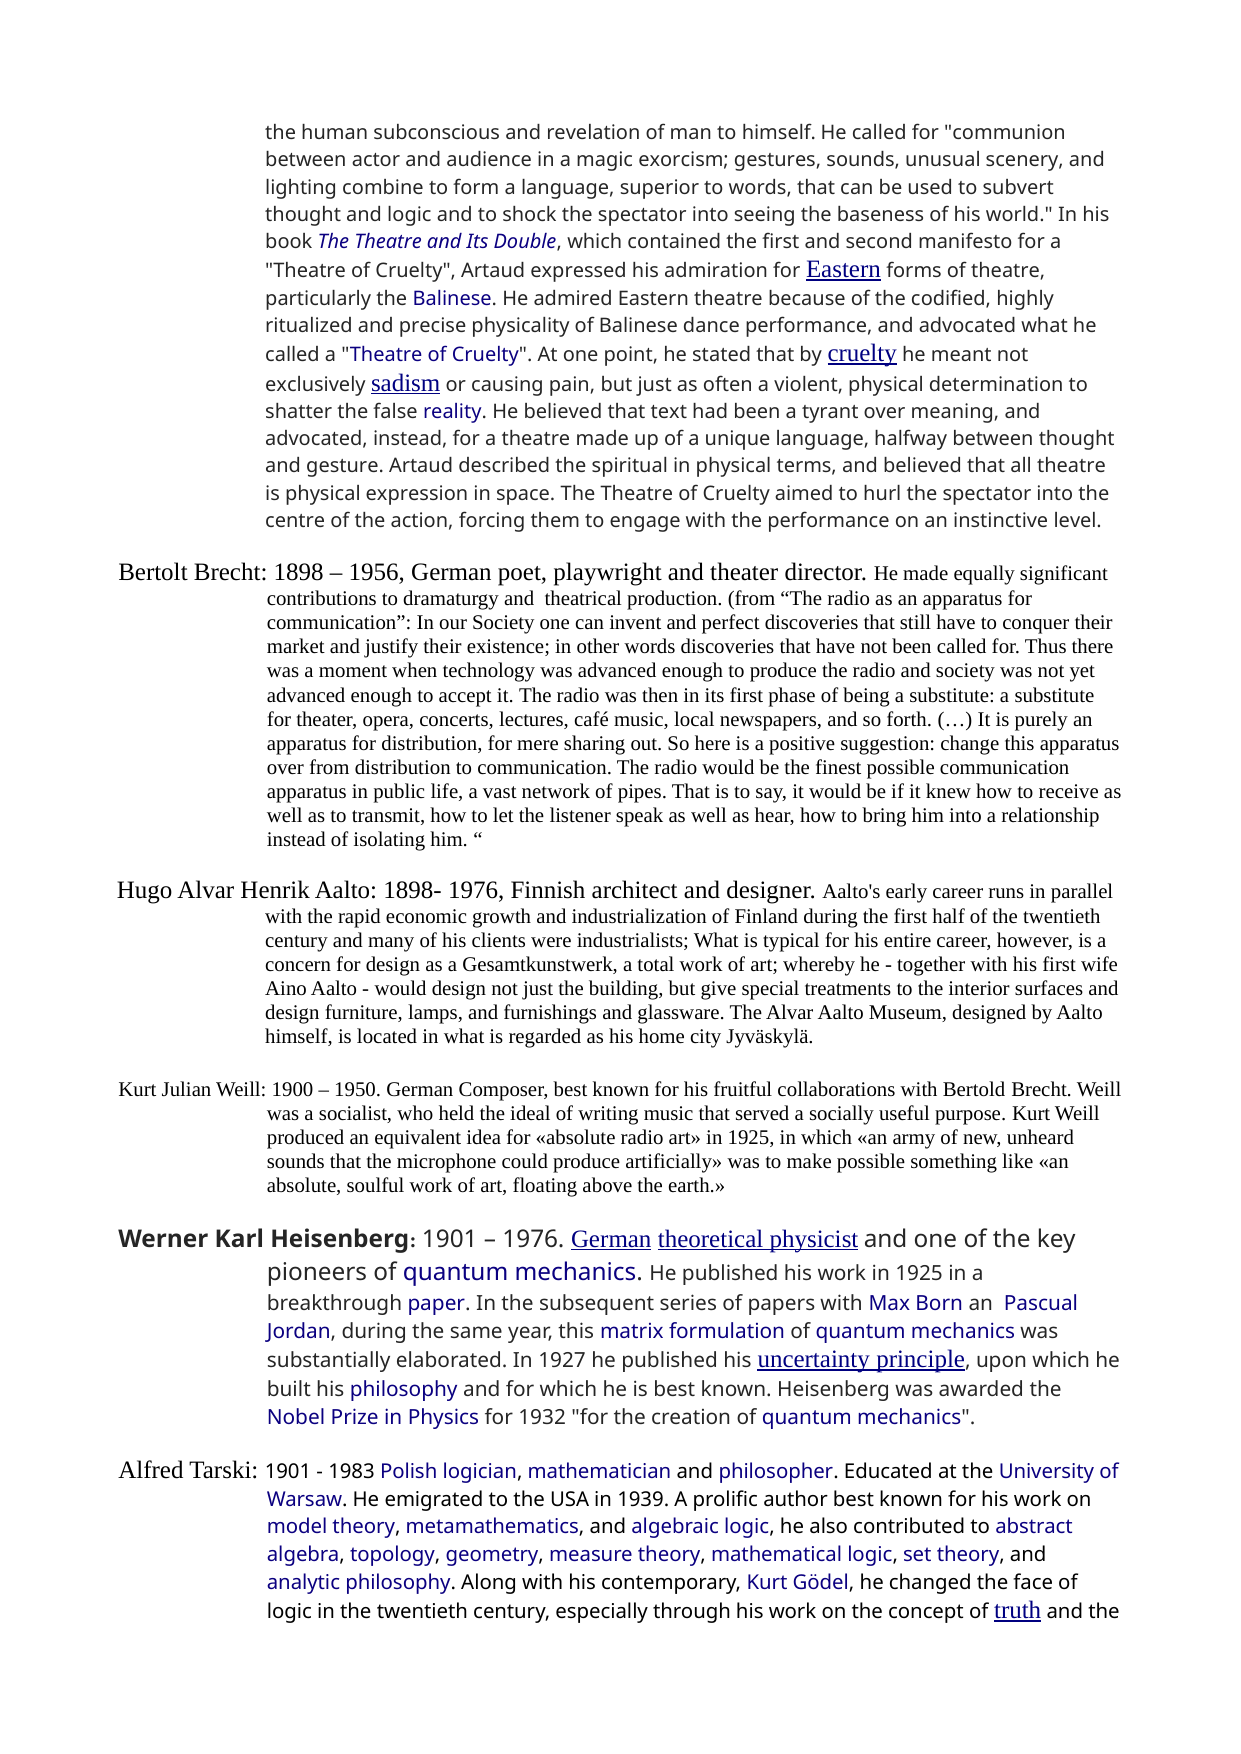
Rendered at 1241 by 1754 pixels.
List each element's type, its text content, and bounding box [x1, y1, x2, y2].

text Bertolt Brecht: 1898 – 1956, German poet, playwright and theater director. He made equally significant contributions to dramaturgy and theatrical production. (from “The radio as an apparatus for communication”: In our Society one can invent and perfect discoveries that still have to conquer their market and justify their existence; in other words discoveries that have not been called for. Thus there was a moment when technology was advanced enough to produce the radio and society was not yet advanced enough to accept it. The radio was then in its first phase of being a substitute: a substitute for theater, opera, concerts, lectures, café music, local newspapers, and so forth. (…) It is purely an apparatus for distribution, for mere sharing out. So here is a positive suggestion: change this apparatus over from distribution to communication. The radio would be the finest possible communication apparatus in public life, a vast network of pipes. That is to say, it would be if it knew how to receive as well as to transmit, how to let the listener speak as well as hear, how to bring him into a relationship instead of isolating him. “ [118, 557, 1122, 851]
text Werner Karl Heisenberg: 1901 – 1976. German theoretical physicist and one of the key pioneers of quantum mechanics. He published his work in 1925 in a breakthrough paper. In the subsequent series of papers with Max Born an Pascual Jordan, during the same year, this matrix formulation of quantum mechanics was substantially elaborated. In 1927 he published his uncertainty principle, upon which he built his philosophy and for which he is best known. Heisenberg was awarded the Nobel Prize in Physics for 1932 "for the creation of quantum mechanics". [118, 1221, 1122, 1431]
text Hugo Alvar Henrik Aalto: 1898- 1976, Finnish architect and designer. Aalto's early career runs in parallel with the rapid economic growth and industrialization of Finland during the first half of the twentieth century and many of his clients were industrialists; What is typical for his entire career, however, is a concern for design as a Gesamtkunstwerk, a total work of art; whereby he - together with his first wife Aino Aalto - would design not just the building, but give special treatments to the interior surfaces and design furniture, lamps, and furnishings and glassware. The Alvar Aalto Museum, designed by Aalto himself, is located in what is regarded as his home city Jyväskylä. [117, 875, 1122, 1048]
text the human subconscious and revelation of man to himself. He called for "communion between actor and audience in a magic exorcism; gestures, sounds, unusual scenery, and lighting combine to form a language, superior to words, that can be used to subvert thought and logic and to shock the spectator into seeing the baseness of his world." In his book The Theatre and Its Double, which contained the first and second manifesto for a "Theatre of Cruelty", Artaud expressed his admiration for Eastern forms of theatre, particularly the Balinese. He admired Eastern theatre because of the codified, highly ritualized and precise physicality of Balinese dance performance, and advocated what he called a "Theatre of Cruelty". At one point, he stated that by cruelty he meant not exclusively sadism or causing pain, but just as often a violent, physical determination to shatter the false reality. He believed that text had been a tyrant over meaning, and advocated, instead, for a theatre made up of a unique language, halfway between thought and gesture. Artaud described the spiritual in physical terms, and believed that all theatre is physical expression in space. The Theatre of Cruelty aimed to hurl the spectator into the centre of the action, forcing them to engage with the performance on an instinctive level. [118, 118, 1122, 533]
text Alfred Tarski: 1901 - 1983 Polish logician, mathematician and philosopher. Educated at the University of Warsaw. He emigrated to the USA in 1939. A prolific author best known for his work on model theory, metamathematics, and algebraic logic, he also contributed to abstract algebra, topology, geometry, measure theory, mathematical logic, set theory, and analytic philosophy. Along with his contemporary, Kurt Gödel, he changed the face of logic in the twentieth century, especially through his work on the concept of truth and the [118, 1455, 1122, 1624]
text Kurt Julian Weill: 1900 – 1950. German Composer, best known for his fruitful collaborations with Bertold Brecht. Weill was a socialist, who held the ideal of writing music that served a socially useful purpose. Kurt Weill produced an equivalent idea for «absolute radio art» in 1925, in which «an army of new, unheard sounds that the microphone could produce artificially» was to make possible something like «an absolute, soulful work of art, floating above the earth.» [118, 1077, 1122, 1197]
